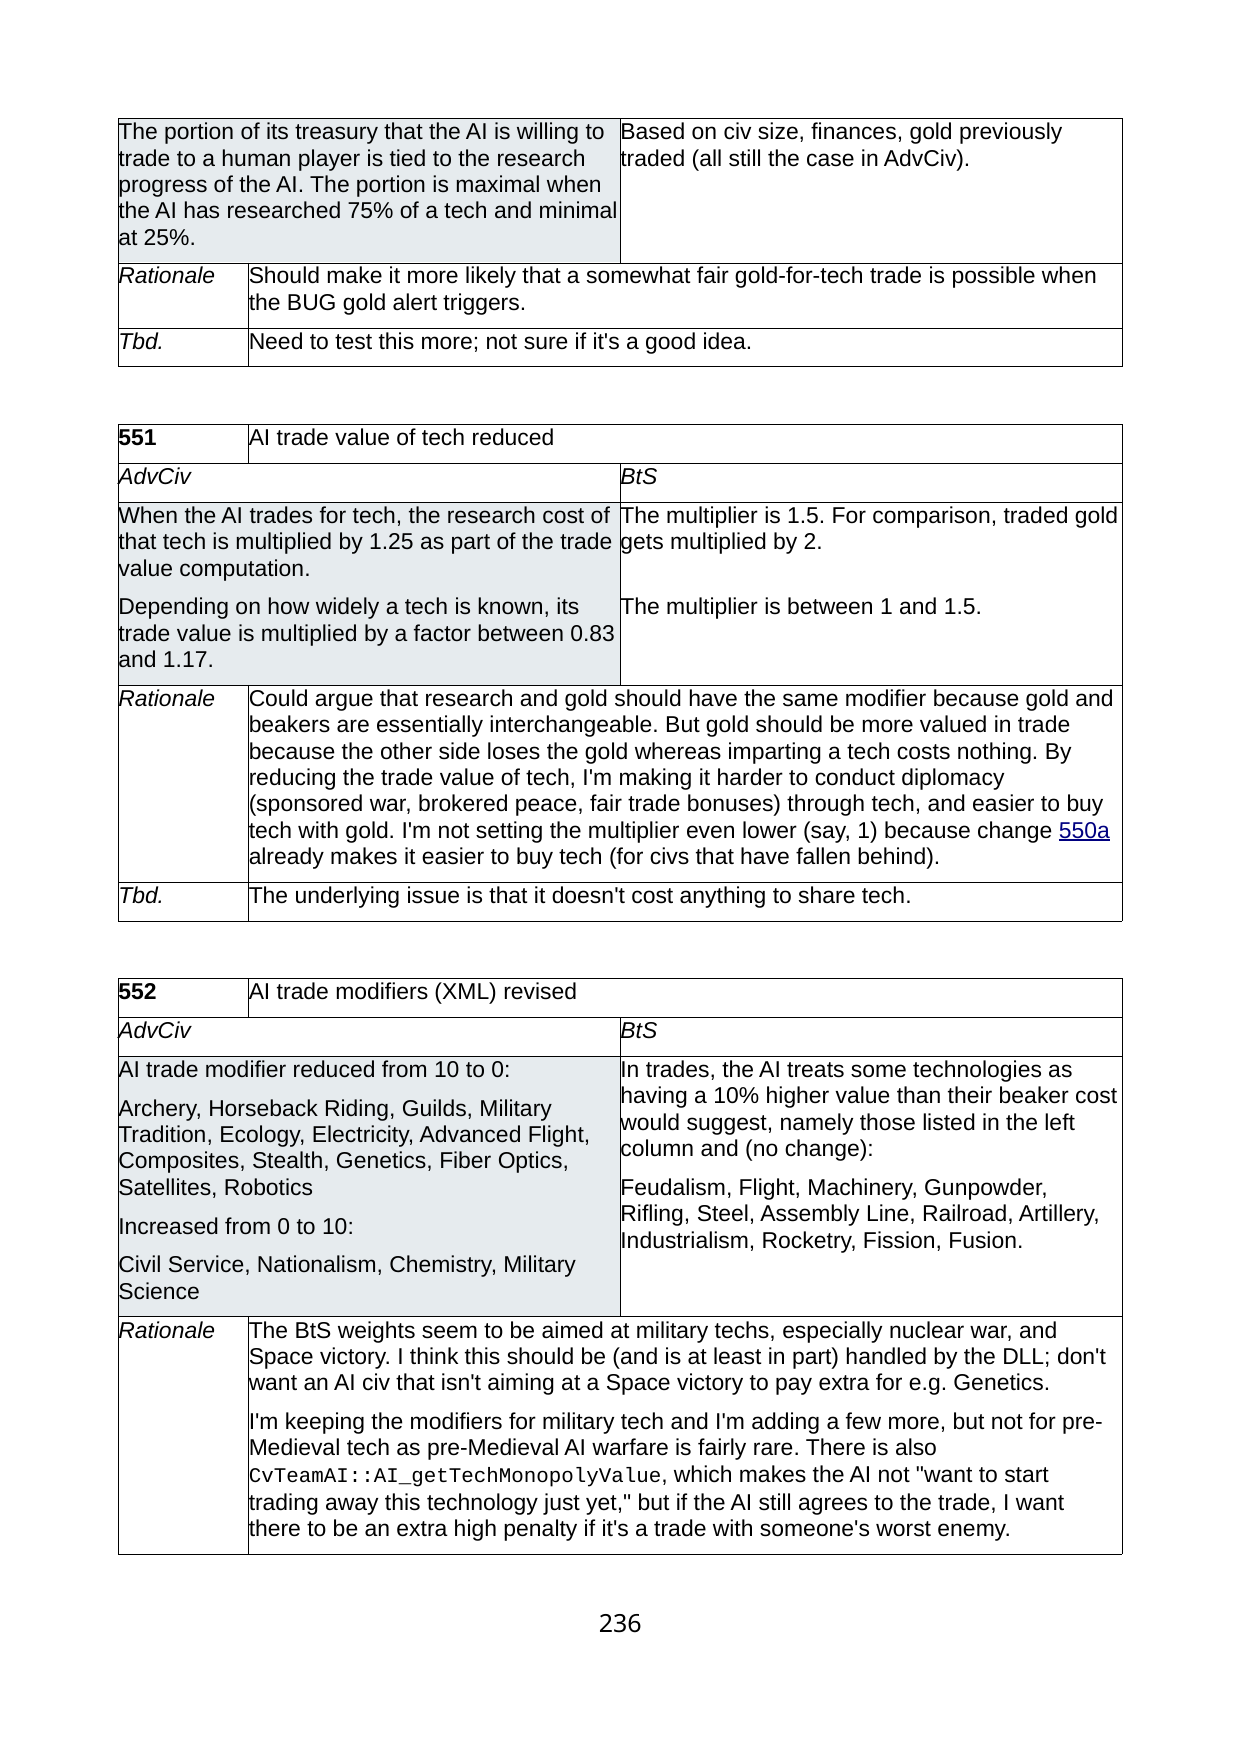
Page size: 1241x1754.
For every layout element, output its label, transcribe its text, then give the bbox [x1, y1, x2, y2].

table_cell When the AI trades for tech, the research cost of that tech is multiplied by 1.25 as part of the trade value computation. Depending on how widely a tech is known, its trade value is multiplied by a factor between 0.83 and 1.17. [119, 503, 620, 685]
table_cell AI trade modifier reduced from 10 to 0: Archery, Horseback Riding, Guilds, Military Tradition, Ecology, Electricity, Advanced Flight, Composites, Stealth, Genetics, Fiber Optics, Satellites, Robotics Increased from 0 to 10: Civil Service, Nationalism, Chemistry, Military Science [119, 1057, 620, 1316]
table_cell Rationale [119, 686, 248, 882]
table_cell BtS [621, 464, 1122, 502]
table_cell The BtS weights seem to be aimed at military techs, especially nuclear war, and Space victory. I think this should be (and is at least in part) handled by the DLL; don't want an AI civ that isn't aiming at a Space victory to pay extra for e.g. Genetics. I'm keeping the modifiers for military tech and I'm adding a few more, but not for pre-Medieval tech as pre-Medieval AI warfare is fairly rare. There is also CvTeamAI::AI_getTechMonopolyValue, which makes the AI not "want to start trading away this technology just yet," but if the AI still agrees to the trade, I want there to be an extra high penalty if it's a trade with someone's worst enemy. [249, 1317, 1122, 1553]
table_cell Tbd. [119, 883, 248, 921]
table_cell BtS [621, 1018, 1122, 1056]
table_cell The multiplier is 1.5. For comparison, traded gold gets multiplied by 2. The multiplier is between 1 and 1.5. [621, 503, 1122, 685]
table_cell The underlying issue is that it doesn't cost anything to share tech. [249, 883, 1122, 921]
table_cell Rationale [119, 1317, 248, 1553]
table_header 552 [119, 979, 248, 1017]
table_cell Could argue that research and gold should have the same modifier because gold and beakers are essentially interchangeable. But gold should be more valued in trade because the other side loses the gold whereas imparting a tech costs nothing. By reducing the trade value of tech, I'm making it harder to conduct diplomacy (sponsored war, brokered peace, fair trade bonuses) through tech, and easier to buy tech with gold. I'm not setting the multiplier even lower (say, 1) because change 550a already makes it easier to buy tech (for civs that have fallen behind). [249, 686, 1122, 882]
table_header AI trade modifiers (XML) revised [249, 979, 1122, 1017]
table_cell AdvCiv [119, 464, 620, 502]
table_header AI trade value of tech reduced [249, 425, 1122, 463]
table_cell The portion of its treasury that the AI is willing to trade to a human player is tied to the research progress of the AI. The portion is maximal when the AI has researched 75% of a tech and minimal at 25%. [119, 119, 620, 262]
table_cell Based on civ size, finances, gold previously traded (all still the case in AdvCiv). [621, 119, 1122, 262]
table_cell AdvCiv [119, 1018, 620, 1056]
table_header 551 [119, 425, 248, 463]
table_cell Should make it more likely that a somewhat fair gold-for-tech trade is possible when the BUG gold alert triggers. [249, 264, 1122, 328]
table_cell In trades, the AI treats some technologies as having a 10% higher value than their beaker cost would suggest, namely those listed in the left column and (no change): Feudalism, Flight, Machinery, Gunpowder, Rifling, Steel, Assembly Line, Railroad, Artillery, Industrialism, Rocketry, Fission, Fusion. [621, 1057, 1122, 1316]
table_cell Need to test this more; not sure if it's a good idea. [249, 329, 1122, 366]
table_cell Tbd. [119, 329, 248, 366]
table_cell Rationale [119, 264, 248, 328]
